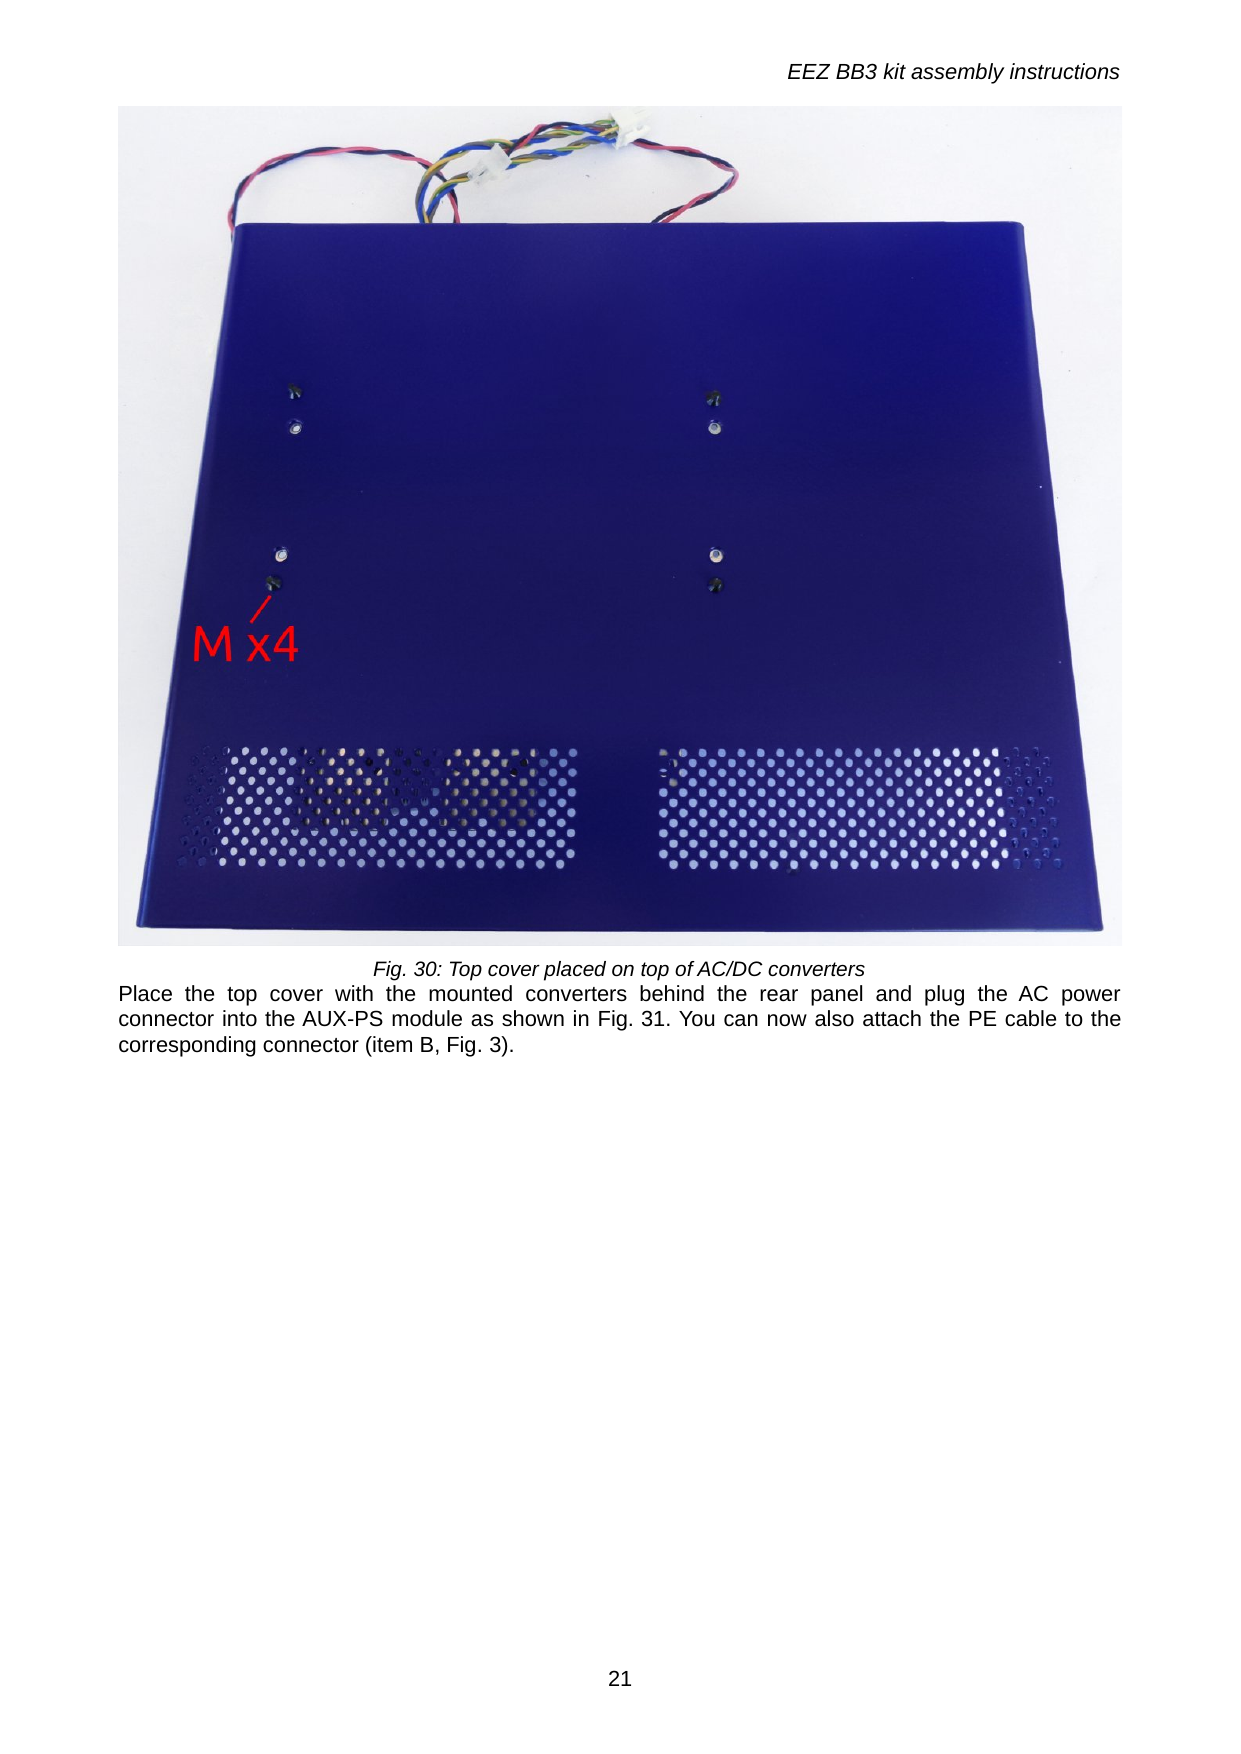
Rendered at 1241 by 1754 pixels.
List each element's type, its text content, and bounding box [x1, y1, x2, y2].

text Fig. 30: Top cover placed on top of AC/DC converters [118, 946, 1122, 981]
picture [118, 106, 1123, 946]
text Place the top cover with the mounted converters behind the rear panel and plug the AC power connector into the AUX-PS module as shown in Fig. 31. You can now also attach the PE cable to the corresponding connector (item B, Fig. 3). [118, 981, 1122, 1057]
